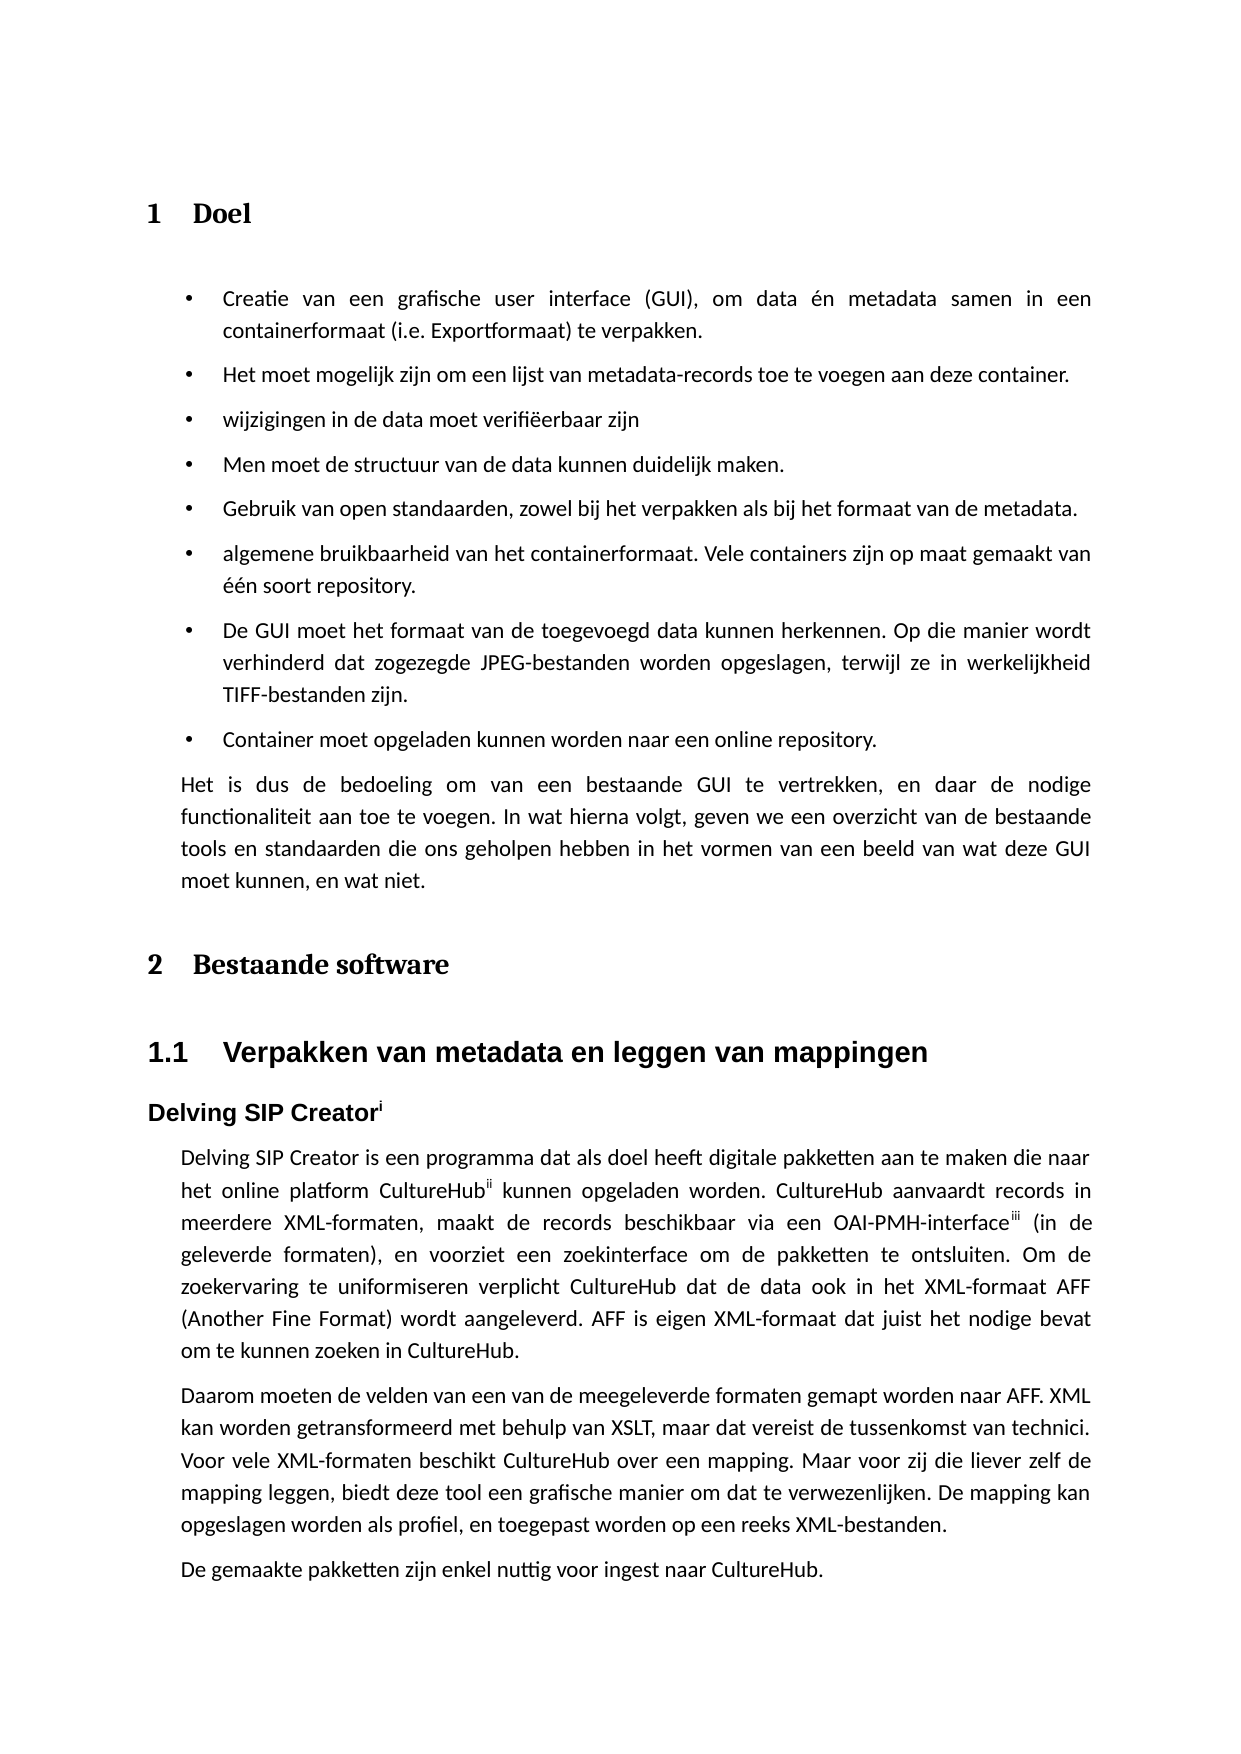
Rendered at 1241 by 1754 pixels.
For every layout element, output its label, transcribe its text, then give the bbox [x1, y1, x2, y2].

list algemene bruikbaarheid van het containerformaat. Vele containers zijn op maat gemaakt van één soort repository. [185, 539, 1093, 599]
list Men moet de structuur van de data kunnen duidelijk maken. [185, 450, 1093, 478]
subtitle Bestaande software [148, 948, 1093, 982]
subtitle Verpakken van metadata en leggen van mappingen [148, 1035, 1093, 1068]
list Het moet mogelijk zijn om een lijst van metadata-records toe te voegen aan deze container. [185, 361, 1093, 388]
subtitle Doel [148, 197, 1093, 231]
list Container moet opgeladen kunnen worden naar een online repository. [185, 725, 1093, 753]
list De GUI moet het formaat van de toegevoegd data kunnen herkennen. Op die manier wordt verhinderd dat zogezegde JPEG-bestanden worden opgeslagen, terwijl ze in werkelijkheid TIFF-bestanden zijn. [185, 616, 1093, 708]
text Daarom moeten de velden van een van de meegeleverde formaten gemapt worden naar AFF. XML kan worden getransformeerd met behulp van XSLT, maar dat vereist de tussenkomst van technici. Voor vele XML-formaten beschikt CultureHub over een mapping. Maar voor zij die liever zelf de mapping leggen, biedt deze tool een grafische manier om dat te verwezenlijken. De mapping kan opgeslagen worden als profiel, en toegepast worden op een reeks XML-bestanden. [181, 1381, 1093, 1538]
subtitle Delving SIP Creator [148, 1098, 1093, 1127]
text Het is dus de bedoeling om van een bestaande GUI te vertrekken, en daar de nodige functionaliteit aan toe te voegen. In wat hierna volgt, geven we een overzicht van de bestaande tools en standaarden die ons geholpen hebben in het vormen van een beeld van wat deze GUI moet kunnen, en wat niet. [181, 770, 1093, 894]
text De gemaakte pakketten zijn enkel nuttig voor ingest naar CultureHub. [181, 1555, 1093, 1583]
list Gebruik van open standaarden, zowel bij het verpakken als bij het formaat van de metadata. [185, 494, 1093, 523]
list wijzigingen in de data moet verifiëerbaar zijn [185, 405, 1093, 433]
text Delving SIP Creator is een programma dat als doel heeft digitale pakketten aan te maken die naar het online platform CultureHub kunnen opgeladen worden. CultureHub aanvaardt records in meerdere XML-formaten, maakt de records beschikbaar via een OAI-PMH-interface (in de geleverde formaten), en voorziet een zoekinterface om de pakketten te ontsluiten. Om de zoekervaring te uniformiseren verplicht CultureHub dat de data ook in het XML-formaat AFF (Another Fine Format) wordt aangeleverd. AFF is eigen XML-formaat dat juist het nodige bevat om te kunnen zoeken in CultureHub. [181, 1143, 1093, 1365]
list Creatie van een grafische user interface (GUI), om data én metadata samen in een containerformaat (i.e. Exportformaat) te verpakken. [185, 284, 1093, 344]
